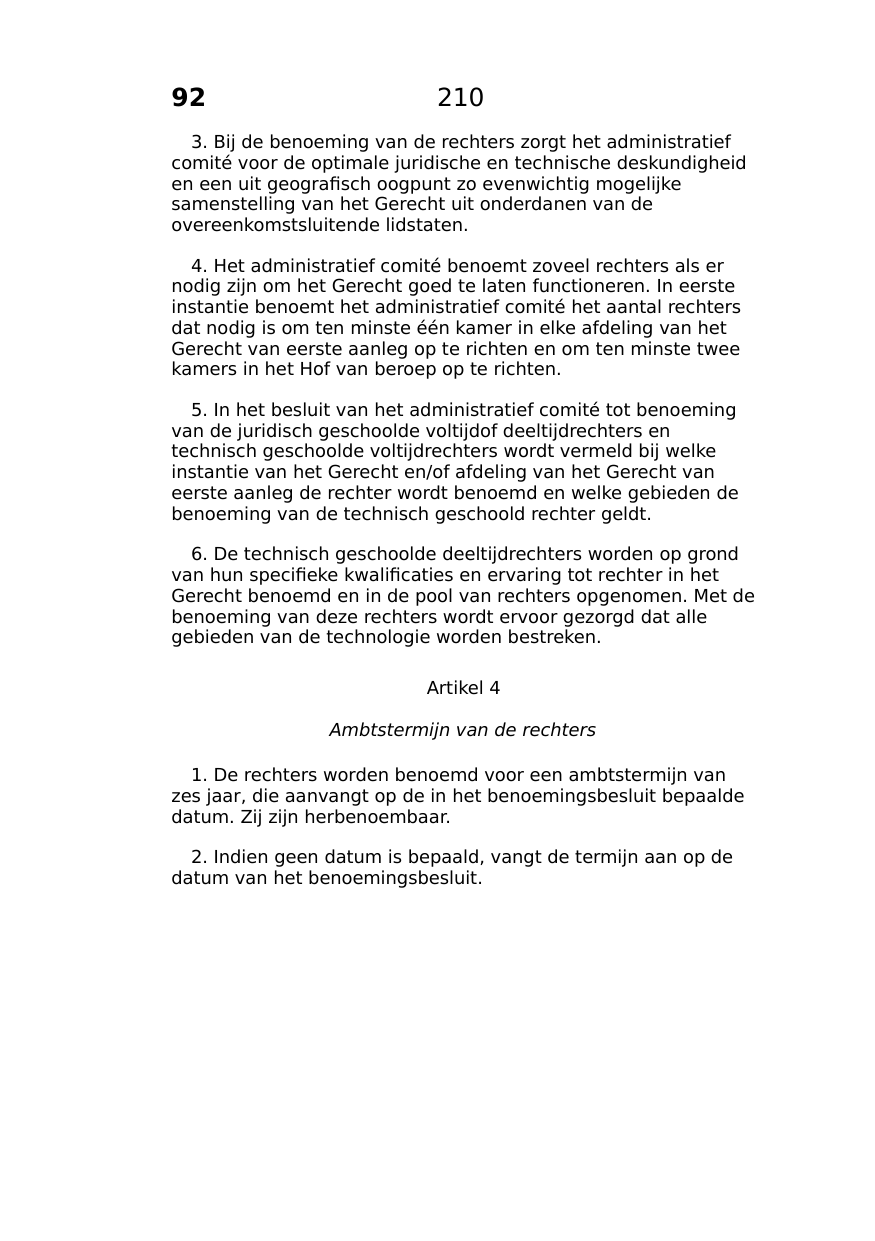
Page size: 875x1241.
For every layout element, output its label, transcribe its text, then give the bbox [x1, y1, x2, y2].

text 4. Het administratief comité benoemt zoveel rechters als er nodig zijn om het Gerecht goed te laten functioneren. In eerste instantie benoemt het administratief comité het aantal rechters dat nodig is om ten minste één kamer in elke afdeling van het Gerecht van eerste aanleg op te richten en om ten minste twee kamers in het Hof van beroep op te richten. [171, 256, 756, 380]
text 2. Indien geen datum is bepaald, vangt de termijn aan op de datum van het benoemingsbesluit. [171, 847, 756, 889]
text 6. De technisch geschoolde deeltijdrechters worden op grond van hun specifieke kwalificaties en ervaring tot rechter in het Gerecht benoemd en in de pool van rechters opgenomen. Met de benoeming van deze rechters wordt ervoor gezorgd dat alle gebieden van de technologie worden bestreken. [171, 544, 756, 648]
text 5. In het besluit van het administratief comité tot benoeming van de juridisch geschoolde voltijdof deeltijdrechters en technisch geschoolde voltijdrechters wordt vermeld bij welke instantie van het Gerecht en/of afdeling van het Gerecht van eerste aanleg de rechter wordt benoemd en welke gebieden de benoeming van de technisch geschoold rechter geldt. [171, 400, 756, 524]
text 3. Bij de benoeming van de rechters zorgt het administratief comité voor de optimale juridische en technische deskundigheid en een uit geografisch oogpunt zo evenwichtig mogelijke samenstelling van het Gerecht uit onderdanen van de overeenkomstsluitende lidstaten. [171, 132, 756, 236]
text 1. De rechters worden benoemd voor een ambtstermijn van zes jaar, die aanvangt op de in het benoemingsbesluit bepaalde datum. Zij zijn herbenoembaar. [171, 765, 756, 827]
subtitle Artikel 4 Ambtstermijn van de rechters [171, 678, 756, 740]
